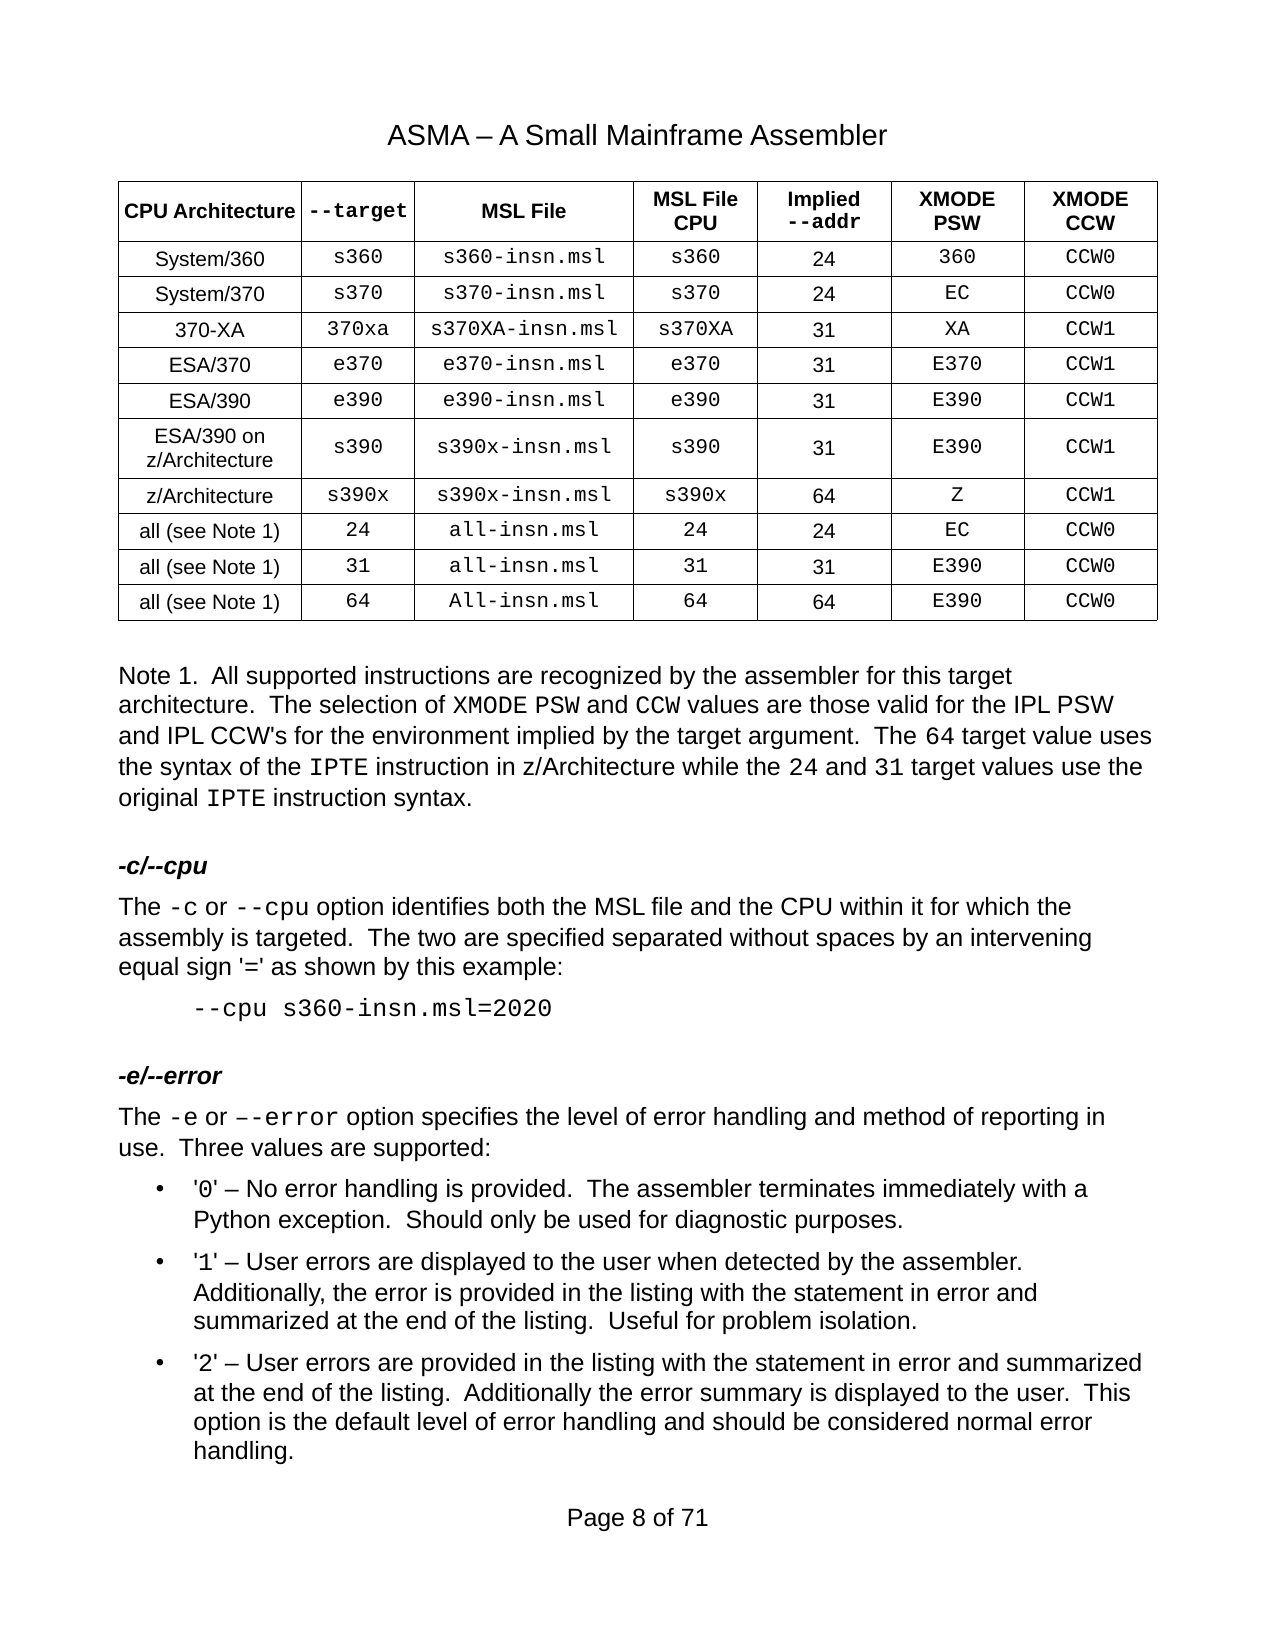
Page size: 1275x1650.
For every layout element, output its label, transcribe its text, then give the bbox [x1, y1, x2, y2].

table_cell 24 [758, 242, 891, 276]
table_cell s360 [302, 242, 414, 276]
table_cell 64 [758, 585, 891, 620]
table_cell CCW1 [1025, 419, 1157, 478]
table_cell CCW1 [1025, 348, 1157, 383]
table_cell ESA/370 [119, 348, 301, 383]
table_cell s390 [302, 419, 414, 478]
table_cell E390 [892, 550, 1024, 584]
table_cell E390 [892, 384, 1024, 418]
table_cell s390 [634, 419, 757, 478]
table_cell e370-insn.msl [415, 348, 633, 383]
text Note 1. All supported instructions are recognized by the assembler for this target architecture. The selection of XMODE PSW and CCW values are those valid for the IPL PSW and IPL CCW's for the environment implied by the target argument. The 64 target value uses the syntax of the IPTE instruction in z/Architecture while the 24 and 31 target values use the original IPTE instruction syntax. [118, 661, 1157, 814]
table_cell CCW0 [1025, 242, 1157, 276]
table_cell E390 [892, 419, 1024, 478]
table_cell all (see Note 1) [119, 585, 301, 620]
table_header XMODE PSW [892, 182, 1024, 241]
table_cell ESA/390 on z/Architecture [119, 419, 301, 478]
table_cell CCW1 [1025, 479, 1157, 513]
table_cell s370XA [634, 313, 757, 347]
table_cell s390x-insn.msl [415, 419, 633, 478]
table_cell CCW0 [1025, 550, 1157, 584]
table_cell all-insn.msl [415, 550, 633, 584]
table_cell CCW0 [1025, 585, 1157, 620]
table_cell s370 [302, 277, 414, 312]
table_cell CCW1 [1025, 313, 1157, 347]
table_cell System/370 [119, 277, 301, 312]
table_cell e390 [634, 384, 757, 418]
table_cell 31 [758, 348, 891, 383]
table_cell 24 [634, 514, 757, 549]
table_cell E370 [892, 348, 1024, 383]
text --cpu s360-insn.msl=2020 [192, 995, 1157, 1024]
table_cell 24 [758, 514, 891, 549]
table_cell s390x-insn.msl [415, 479, 633, 513]
table_cell e390-insn.msl [415, 384, 633, 418]
table_cell 360 [892, 242, 1024, 276]
table_cell All-insn.msl [415, 585, 633, 620]
text The -c or --cpu option identifies both the MSL file and the CPU within it for which the assembly is targeted. The two are specified separated without spaces by an intervening equal sign '=' as shown by this example: [118, 892, 1157, 983]
table_cell s370 [634, 277, 757, 312]
table_cell 31 [302, 550, 414, 584]
table_cell s360 [634, 242, 757, 276]
table_cell Z [892, 479, 1024, 513]
subtitle -e/--error [118, 1061, 1157, 1090]
table_cell s390x [302, 479, 414, 513]
table_cell e370 [634, 348, 757, 383]
table_cell all (see Note 1) [119, 550, 301, 584]
table_cell all-insn.msl [415, 514, 633, 549]
table_header MSL File CPU [634, 182, 757, 241]
table_cell s390x [634, 479, 757, 513]
table_cell 31 [758, 384, 891, 418]
table_cell CCW1 [1025, 384, 1157, 418]
text The -e or –-error option specifies the level of error handling and method of reporting in use. Three values are supported: [118, 1102, 1157, 1162]
table_cell E390 [892, 585, 1024, 620]
table_cell 64 [302, 585, 414, 620]
table_cell ESA/390 [119, 384, 301, 418]
table_cell 24 [758, 277, 891, 312]
table_header XMODE CCW [1025, 182, 1157, 241]
table_cell EC [892, 277, 1024, 312]
table_cell 31 [758, 550, 891, 584]
table_cell XA [892, 313, 1024, 347]
table_cell s370-insn.msl [415, 277, 633, 312]
table_cell CCW0 [1025, 277, 1157, 312]
table_cell 31 [758, 313, 891, 347]
table_cell s370XA-insn.msl [415, 313, 633, 347]
table_cell 64 [634, 585, 757, 620]
table_cell z/Architecture [119, 479, 301, 513]
table_header Implied --addr [758, 182, 891, 241]
table_header MSL File [415, 182, 633, 241]
table_cell e370 [302, 348, 414, 383]
subtitle -c/--cpu [118, 851, 1157, 880]
list '0' – No error handling is provided. The assembler terminates immediately with a Python exception. Should only be used for diagnostic purposes. [156, 1174, 1157, 1234]
table_cell CCW0 [1025, 514, 1157, 549]
table_cell 64 [758, 479, 891, 513]
table_cell System/360 [119, 242, 301, 276]
list '2' – User errors are provided in the listing with the statement in error and summarized at the end of the listing. Additionally the error summary is displayed to the user. This option is the default level of error handling and should be considered normal error handling. [156, 1347, 1157, 1465]
table_cell all (see Note 1) [119, 514, 301, 549]
table_cell e390 [302, 384, 414, 418]
table_cell EC [892, 514, 1024, 549]
table_cell 370-XA [119, 313, 301, 347]
list '1' – User errors are displayed to the user when detected by the assembler. Additionally, the error is provided in the listing with the statement in error and summarized at the end of the listing. Useful for problem isolation. [156, 1247, 1157, 1335]
table_cell 31 [758, 419, 891, 478]
table_cell 31 [634, 550, 757, 584]
table_cell s360-insn.msl [415, 242, 633, 276]
table_header --target [302, 182, 414, 241]
table_header CPU Architecture [119, 182, 301, 241]
table_cell 24 [302, 514, 414, 549]
table_cell 370xa [302, 313, 414, 347]
